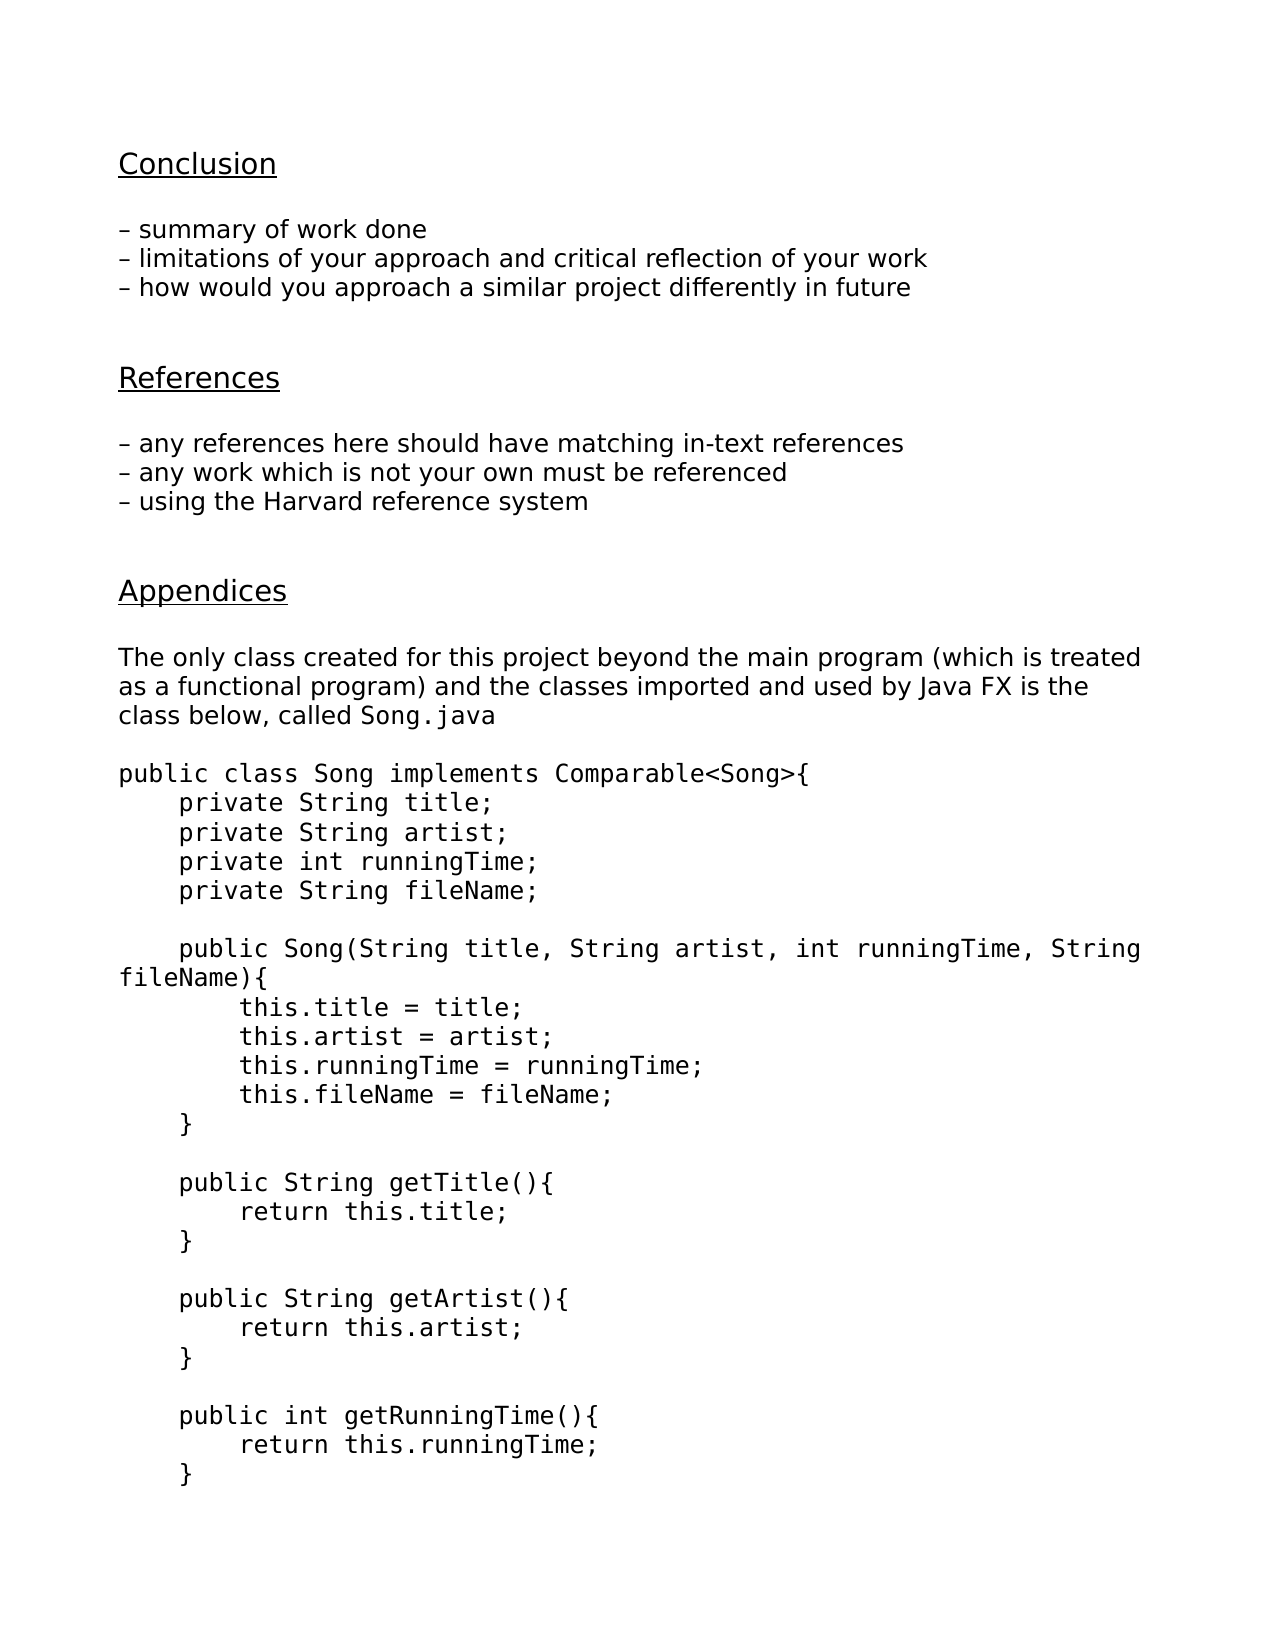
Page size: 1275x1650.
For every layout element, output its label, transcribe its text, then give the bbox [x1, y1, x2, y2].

text – limitations of your approach and critical reﬂection of your work [118, 244, 1157, 273]
text public String getArtist(){ [118, 1284, 1157, 1313]
text this.fileName = fileName; [118, 1080, 1157, 1109]
text return this.artist; [118, 1313, 1157, 1343]
text this.title = title; [118, 993, 1157, 1022]
text private String fileName; [118, 876, 1157, 905]
text } [118, 1109, 1157, 1138]
text this.runningTime = runningTime; [118, 1051, 1157, 1080]
text – using the Harvard reference system [118, 487, 1157, 516]
text private int runningTime; [118, 847, 1157, 876]
text } [118, 1226, 1157, 1255]
text return this.title; [118, 1197, 1157, 1226]
text } [118, 1459, 1157, 1488]
text – any references here should have matching in-text references [118, 429, 1157, 458]
text public int getRunningTime(){ [118, 1401, 1157, 1430]
text References [118, 361, 1157, 395]
text – any work which is not your own must be referenced [118, 458, 1157, 487]
text public class Song implements Comparable<Song>{ [118, 759, 1157, 788]
text public String getTitle(){ [118, 1168, 1157, 1197]
text this.artist = artist; [118, 1022, 1157, 1051]
text } [118, 1343, 1157, 1372]
text Conclusion [118, 147, 1157, 181]
text public Song(String title, String artist, int runningTime, String fileName){ [118, 934, 1157, 993]
text Appendices [118, 575, 1157, 609]
text return this.runningTime; [118, 1430, 1157, 1459]
text – how would you approach a similar project diﬀerently in future [118, 273, 1157, 303]
text private String title; [118, 788, 1157, 818]
text private String artist; [118, 818, 1157, 847]
text – summary of work done [118, 215, 1157, 244]
text The only class created for this project beyond the main program (which is treated as a functional program) and the classes imported and used by Java FX is the class below, called Song.java [118, 643, 1157, 730]
